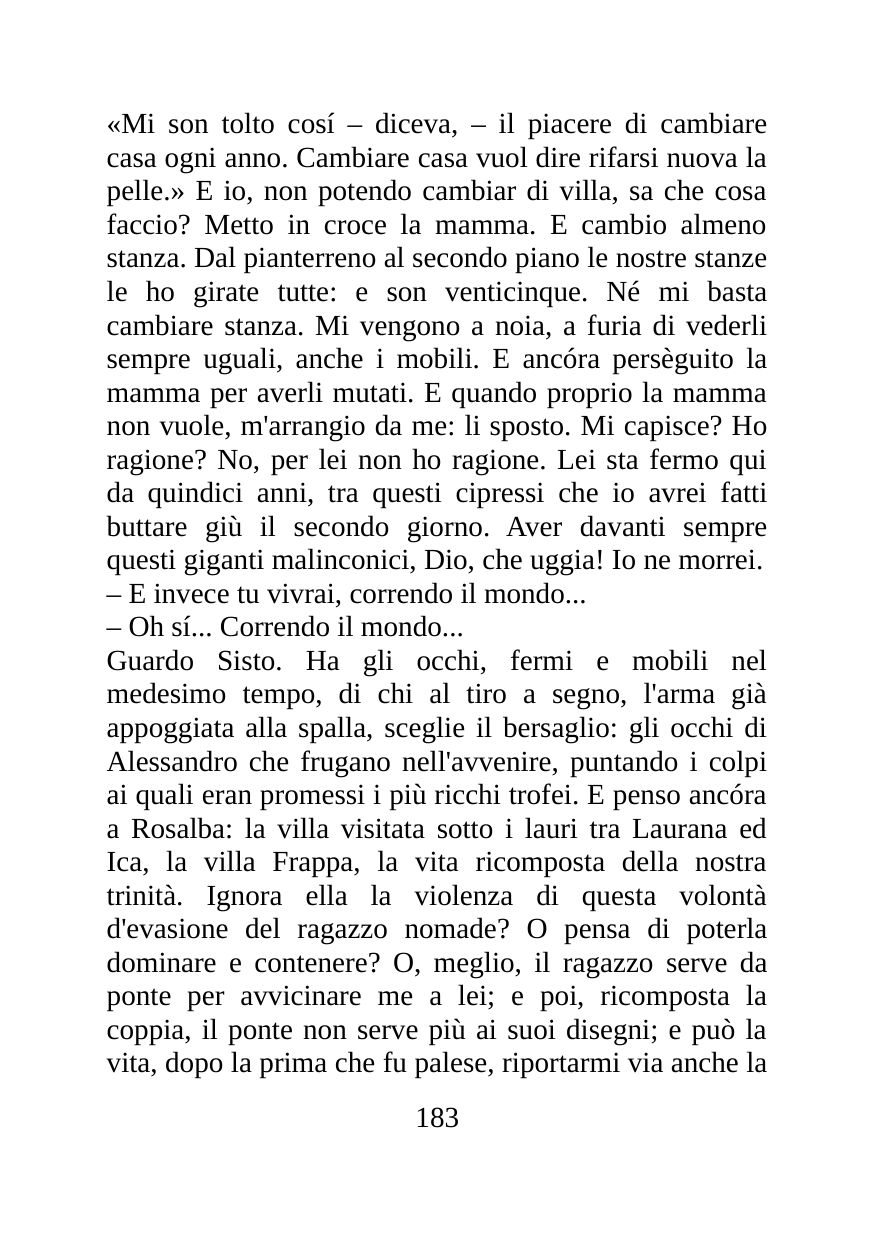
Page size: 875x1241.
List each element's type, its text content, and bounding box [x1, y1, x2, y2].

text – E invece tu vivrai, correndo il mondo... [106, 576, 768, 609]
text «Mi son tolto cosí – diceva, – il piacere di cambiare casa ogni anno. Cambiare casa vuol dire rifarsi nuova la pelle.» E io, non potendo cambiar di villa, sa che cosa faccio? Metto in croce la mamma. E cambio almeno stanza. Dal pianterreno al secondo piano le nostre stanze le ho girate tutte: e son venticinque. Né mi basta cambiare stanza. Mi vengono a noia, a furia di vederli sempre uguali, anche i mobili. E ancóra persèguito la mamma per averli mutati. E quando proprio la mamma non vuole, m'arrangio da me: li sposto. Mi capisce? Ho ragione? No, per lei non ho ragione. Lei sta fermo qui da quindici anni, tra questi cipressi che io avrei fatti buttare giù il secondo giorno. Aver davanti sempre questi giganti malinconici, Dio, che uggia! Io ne morrei. [106, 106, 768, 576]
text Guardo Sisto. Ha gli occhi, fermi e mobili nel medesimo tempo, di chi al tiro a segno, l'arma già appoggiata alla spalla, sceglie il bersaglio: gli occhi di Alessandro che frugano nell'avvenire, puntando i colpi ai quali eran promessi i più ricchi trofei. E penso ancóra a Rosalba: la villa visitata sotto i lauri tra Laurana ed Ica, la villa Frappa, la vita ricomposta della nostra trinità. Ignora ella la violenza di questa volontà d'evasione del ragazzo nomade? O pensa di poterla dominare e contenere? O, meglio, il ragazzo serve da ponte per avvicinare me a lei; e poi, ricomposta la coppia, il ponte non serve più ai suoi disegni; e può la vita, dopo la prima che fu palese, riportarmi via anche la [106, 643, 768, 1079]
text – Oh sí... Correndo il mondo... [106, 609, 768, 643]
